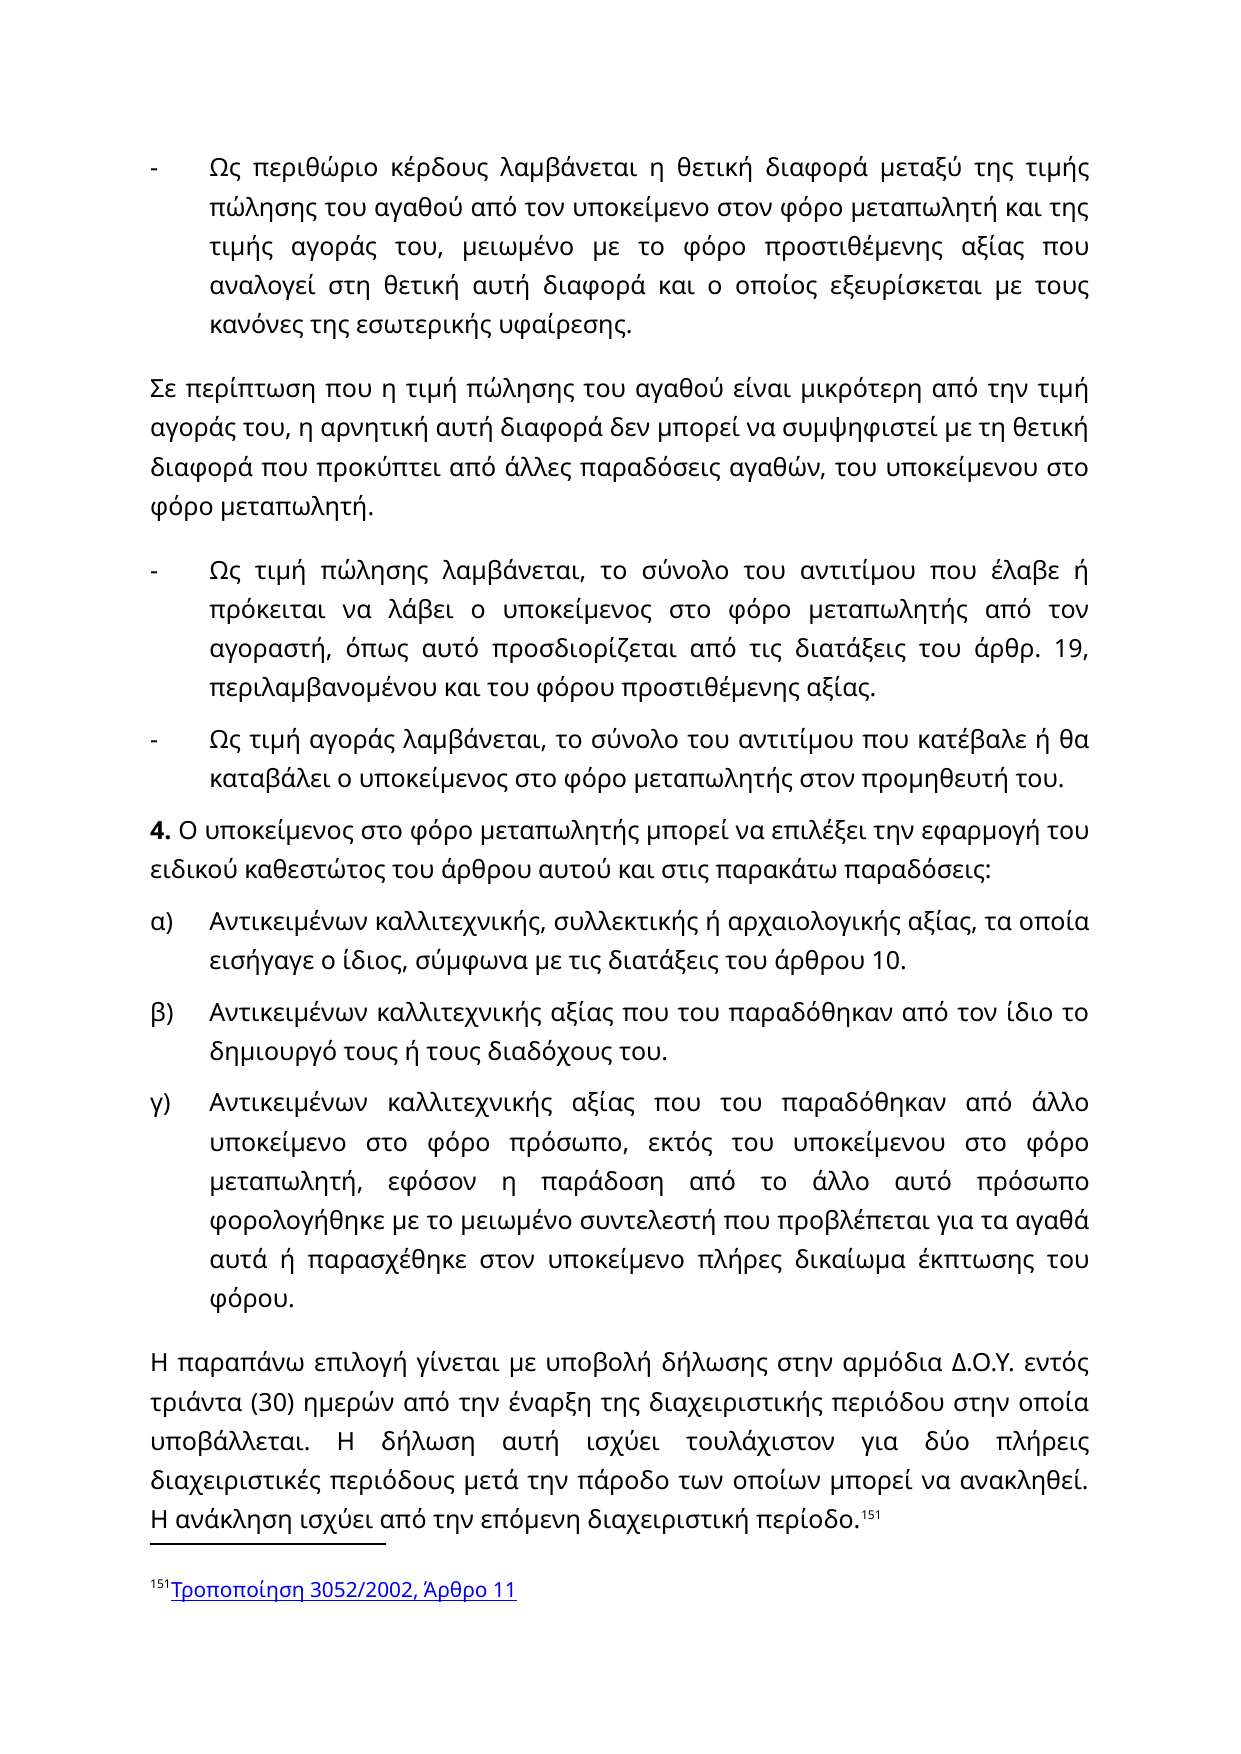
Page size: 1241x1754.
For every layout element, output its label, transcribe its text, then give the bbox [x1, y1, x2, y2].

list - Ως τιμή πώλησης λαμβάνεται, το σύνολο του αντιτίμου που έλαβε ή πρόκειται να λάβει ο υποκείμενος στο φόρο μεταπωλητής από τον αγοραστή, όπως αυτό προσδιορίζεται από τις διατάξεις του άρθρ. 19, περιλαμβανομένου και του φόρου προστιθέμενης αξίας. [150, 552, 1090, 704]
list - Ως τιμή αγοράς λαμβάνεται, το σύνολο του αντιτίμου που κατέβαλε ή θα καταβάλει ο υποκείμενος στο φόρο μεταπωλητής στον προμηθευτή του. [150, 722, 1090, 795]
list α) Αντικειμένων καλλιτεχνικής, συλλεκτικής ή αρχαιολογικής αξίας, τα οποία εισήγαγε ο ίδιος, σύμφωνα με τις διατάξεις του άρθρου 10. [150, 903, 1090, 977]
list γ) Αντικειμένων καλλιτεχνικής αξίας που του παραδόθηκαν από άλλο υποκείμενο στο φόρο πρόσωπο, εκτός του υποκείμενου στο φόρο μεταπωλητή, εφόσον η παράδοση από το άλλο αυτό πρόσωπο φορολογήθηκε με το μειωμένο συντελεστή που προβλέπεται για τα αγαθά αυτά ή παρασχέθηκε στον υποκείμενο πλήρες δικαίωμα έκπτωσης του φόρου. [150, 1085, 1090, 1315]
text Τροποποίηση 3052/2002, Άρθρο 11 [150, 1576, 1090, 1604]
text Η παραπάνω επιλογή γίνεται με υποβολή δήλωσης στην αρμόδια Δ.Ο.Υ. εντός τριάντα (30) ημερών από την έναρξη της διαχειριστικής περιόδου στην οποία υποβάλλεται. Η δήλωση αυτή ισχύει τουλάχιστον για δύο πλήρεις διαχειριστικές περιόδους μετά την πάροδο των οποίων μπορεί να ανακληθεί. Η ανάκληση ισχύει από την επόμενη διαχειριστική περίοδο. [150, 1345, 1090, 1536]
text Σε περίπτωση που η τιμή πώλησης του αγαθού είναι μικρότερη από την τιμή αγοράς του, η αρνητική αυτή διαφορά δεν μπορεί να συμψηφιστεί με τη θετική διαφορά που προκύπτει από άλλες παραδόσεις αγαθών, του υποκείμενου στο φόρο μεταπωλητή. [150, 371, 1090, 522]
text 4. Ο υποκείμενος στο φόρο μεταπωλητής μπορεί να επιλέξει την εφαρμογή του ειδικού καθεστώτος του άρθρου αυτού και στις παρακάτω παραδόσεις: [150, 812, 1090, 886]
list β) Αντικειμένων καλλιτεχνικής αξίας που του παραδόθηκαν από τον ίδιο το δημιουργό τους ή τους διαδόχους του. [150, 994, 1090, 1067]
list - Ως περιθώριο κέρδους λαμβάνεται η θετική διαφορά μεταξύ της τιμής πώλησης του αγαθού από τον υποκείμενο στον φόρο μεταπωλητή και της τιμής αγοράς του, μειωμένο με το φόρο προστιθέμενης αξίας που αναλογεί στη θετική αυτή διαφορά και ο οποίος εξευρίσκεται με τους κανόνες της εσωτερικής υφαίρεσης. [150, 150, 1090, 341]
